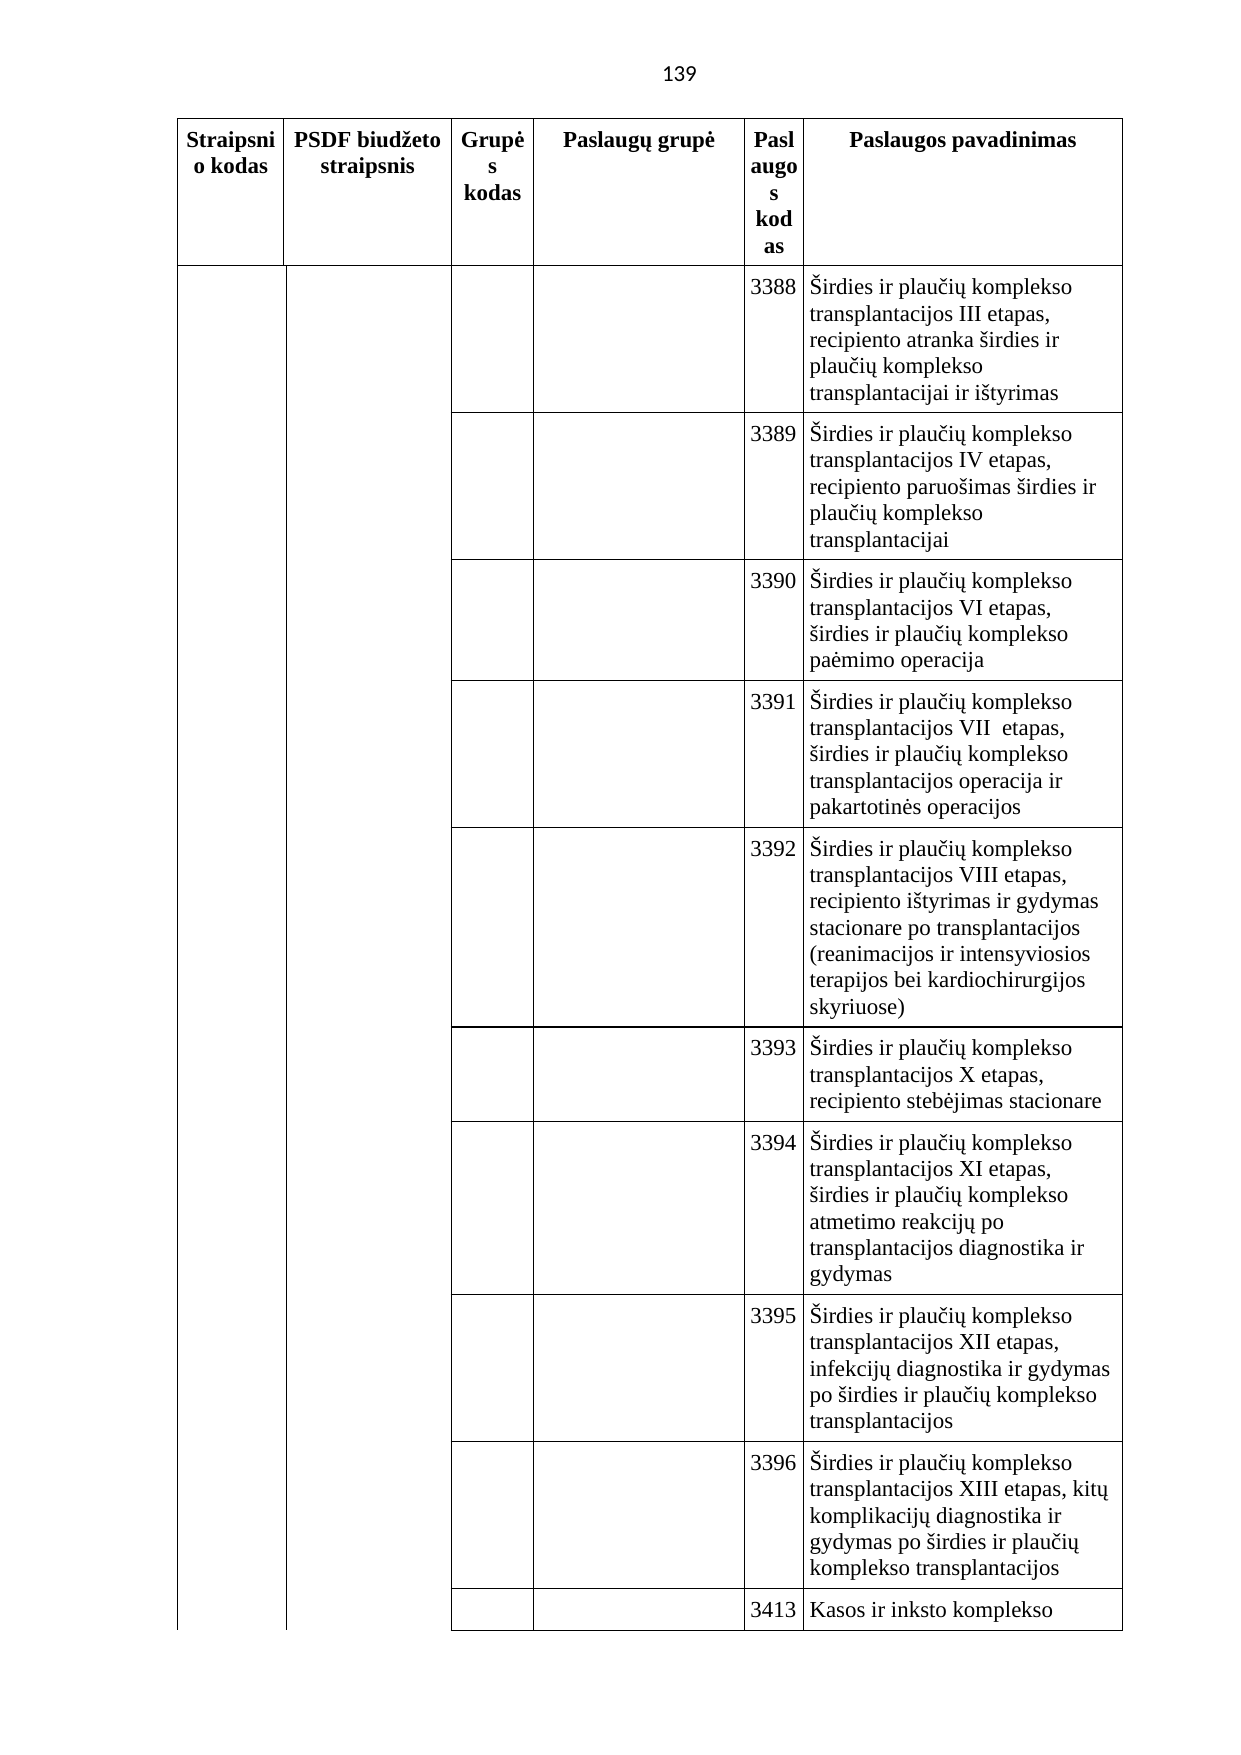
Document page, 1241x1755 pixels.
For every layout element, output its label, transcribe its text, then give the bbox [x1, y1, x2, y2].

table_cell 3390 [745, 560, 803, 680]
table_cell Širdies ir plaučių komplekso transplantacijos VI etapas, širdies ir plaučių komplekso paėmimo operacija [804, 560, 1122, 680]
table_cell [178, 1294, 286, 1441]
table_cell [287, 680, 451, 827]
table_cell [287, 827, 451, 1026]
table_cell [534, 1589, 744, 1629]
table_cell 3394 [745, 1122, 803, 1294]
table_cell Širdies ir plaučių komplekso transplantacijos IV etapas, recipiento paruošimas širdies ir plaučių komplekso transplantacijai [804, 413, 1122, 559]
table_cell Širdies ir plaučių komplekso transplantacijos VII etapas, širdies ir plaučių komplekso transplantacijos operacija ir pakartotinės operacijos [804, 681, 1122, 827]
table_cell 3391 [745, 681, 803, 827]
table_cell [287, 559, 451, 680]
table_cell [534, 560, 744, 680]
table_cell [178, 1026, 286, 1121]
table_header Paslaugų grupė [534, 119, 744, 265]
table_cell [287, 1026, 451, 1121]
table_cell [452, 828, 533, 1026]
table_cell [452, 413, 533, 559]
table_cell Širdies ir plaučių komplekso transplantacijos VIII etapas, recipiento ištyrimas ir gydymas stacionare po transplantacijos (reanimacijos ir intensyviosios terapijos bei kardiochirurgijos skyriuose) [804, 828, 1122, 1026]
table_cell [452, 1122, 533, 1294]
table_cell 3396 [745, 1442, 803, 1588]
table_cell 3413 [745, 1589, 803, 1629]
table_cell 3395 [745, 1295, 803, 1441]
table_cell [287, 1441, 451, 1588]
table_cell [534, 828, 744, 1026]
table_header Grupės kodas [452, 119, 533, 265]
table_cell [452, 1589, 533, 1629]
table_cell [178, 266, 286, 412]
table_header PSDF biudžeto straipsnis [284, 119, 451, 265]
table_cell Kasos ir inksto komplekso [804, 1589, 1122, 1629]
table_cell [534, 1442, 744, 1588]
table_cell [178, 559, 286, 680]
table_cell [178, 680, 286, 827]
table_cell [178, 1121, 286, 1294]
table_cell [287, 1588, 451, 1629]
table_cell Širdies ir plaučių komplekso transplantacijos III etapas, recipiento atranka širdies ir plaučių komplekso transplantacijai ir ištyrimas [804, 266, 1122, 412]
table_cell [534, 266, 744, 412]
table_cell [452, 1028, 533, 1121]
table_cell [287, 1294, 451, 1441]
table_cell 3393 [745, 1028, 803, 1121]
table_cell 3389 [745, 413, 803, 559]
table_header Straipsnio kodas [178, 119, 283, 265]
table_cell [287, 1121, 451, 1294]
table_cell [287, 412, 451, 559]
table_cell Širdies ir plaučių komplekso transplantacijos XI etapas, širdies ir plaučių komplekso atmetimo reakcijų po transplantacijos diagnostika ir gydymas [804, 1122, 1122, 1294]
table_cell [534, 681, 744, 827]
table_cell Širdies ir plaučių komplekso transplantacijos XII etapas, infekcijų diagnostika ir gydymas po širdies ir plaučių komplekso transplantacijos [804, 1295, 1122, 1441]
table_cell 3388 [745, 266, 803, 412]
table_cell [178, 827, 286, 1026]
table_cell [178, 412, 286, 559]
table_cell [452, 1442, 533, 1588]
table_cell [534, 1295, 744, 1441]
table_cell [178, 1441, 286, 1588]
table_cell Širdies ir plaučių komplekso transplantacijos XIII etapas, kitų komplikacijų diagnostika ir gydymas po širdies ir plaučių komplekso transplantacijos [804, 1442, 1122, 1588]
table_cell [452, 266, 533, 412]
table_cell [287, 266, 451, 412]
table_cell [452, 681, 533, 827]
table_cell Širdies ir plaučių komplekso transplantacijos X etapas, recipiento stebėjimas stacionare [804, 1028, 1122, 1121]
table_cell [534, 413, 744, 559]
table_header Paslaugos pavadinimas [804, 119, 1122, 265]
table_cell [534, 1028, 744, 1121]
table_cell 3392 [745, 828, 803, 1026]
table_cell [452, 560, 533, 680]
table_header Paslaugos kodas [745, 119, 803, 265]
table_cell [452, 1295, 533, 1441]
table_cell [178, 1588, 286, 1629]
table_cell [534, 1122, 744, 1294]
